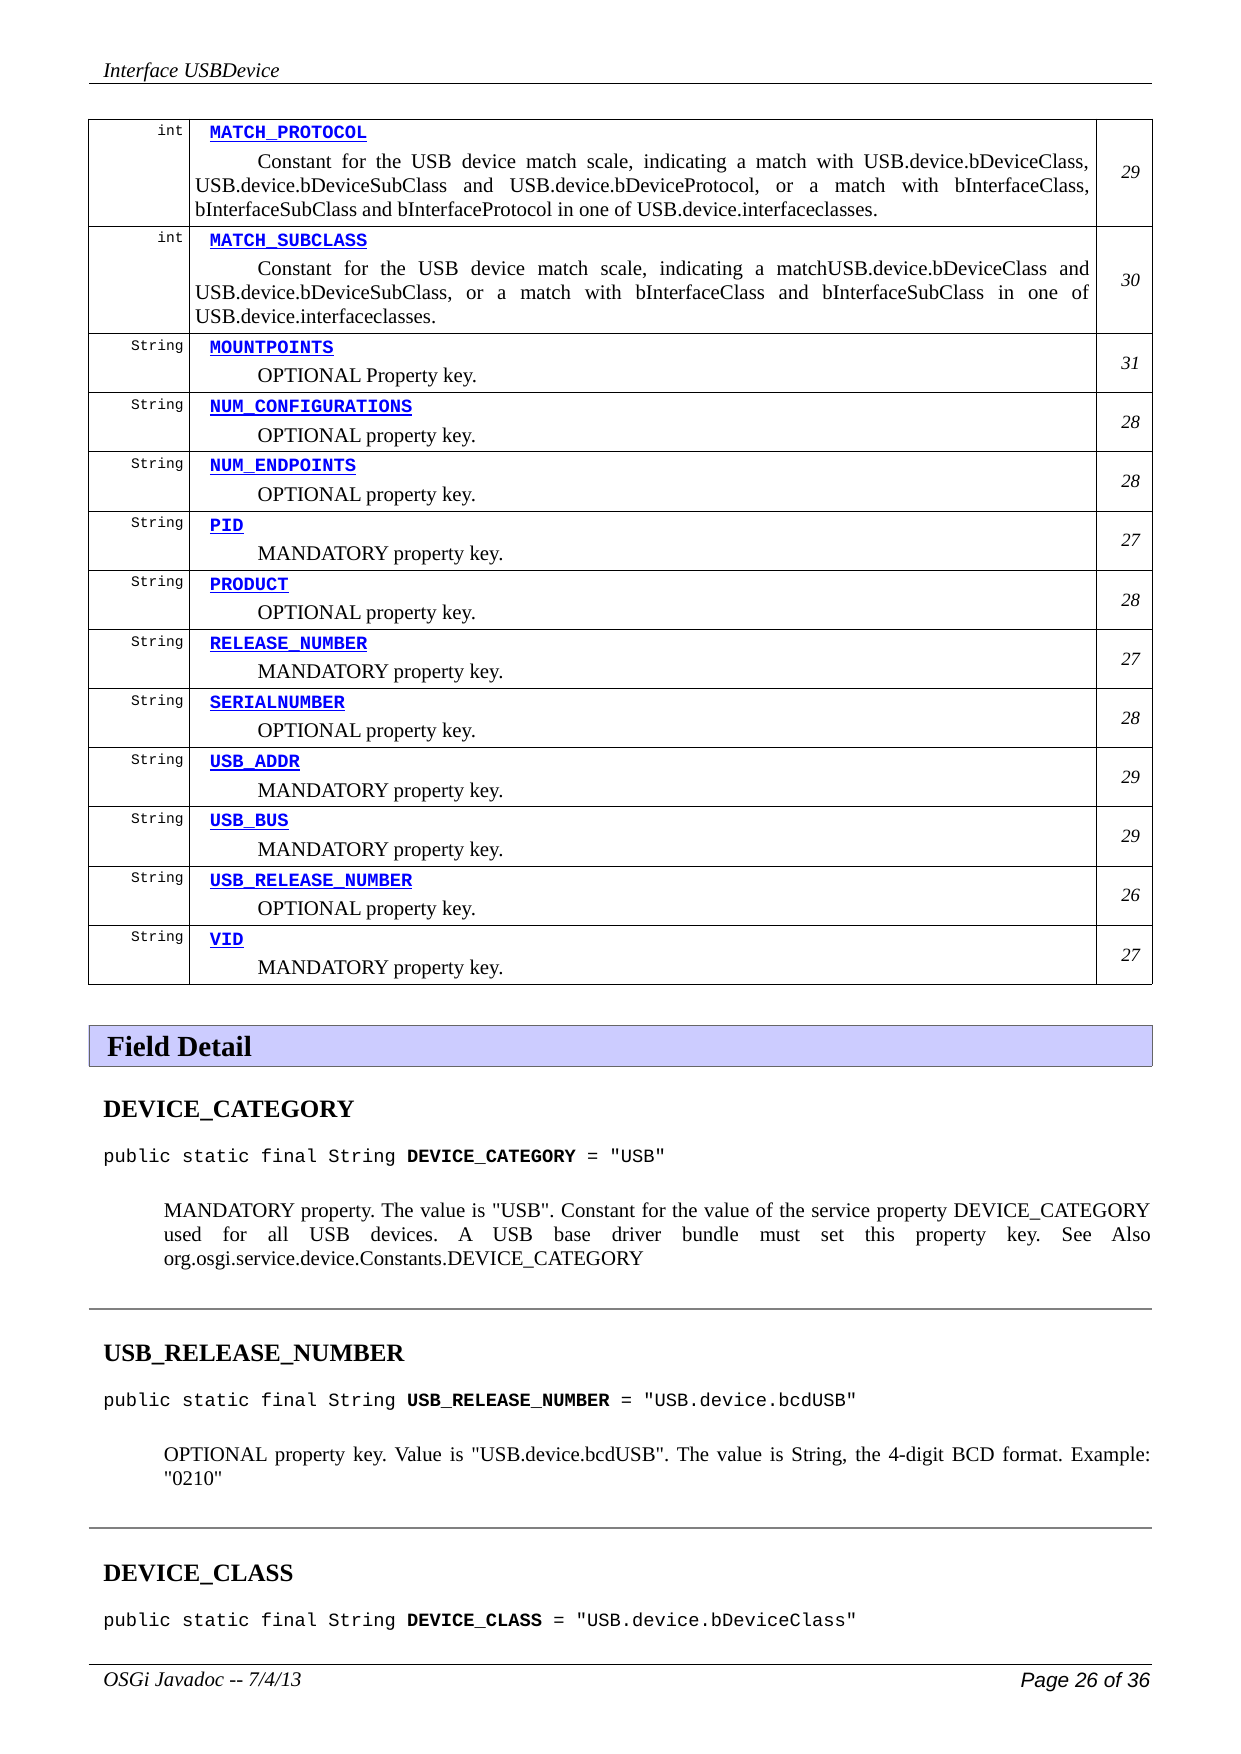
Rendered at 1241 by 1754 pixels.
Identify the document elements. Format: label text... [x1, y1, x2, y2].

table_cell MATCH_PROTOCOL Constant for the USB device match scale, indicating a match with USB.device.bDeviceClass, USB.device.bDeviceSubClass and USB.device.bDeviceProtocol, or a match with bInterfaceClass, bInterfaceSubClass and bInterfaceProtocol in one of USB.device.interfaceclasses. [190, 120, 1096, 226]
table_cell USB_RELEASE_NUMBER OPTIONAL property key. [190, 867, 1096, 925]
table_cell String [89, 867, 189, 925]
table_cell String [89, 512, 189, 570]
table_cell 28 [1097, 512, 1152, 570]
table_cell 29 [1097, 393, 1152, 451]
table_cell 27 [1097, 867, 1152, 925]
subtitle Field Detail [90, 1026, 1152, 1066]
table_cell VID MANDATORY property key. [190, 926, 1096, 984]
table_cell 29 [1097, 452, 1152, 511]
table_cell 30 [1097, 120, 1152, 226]
table_cell String [89, 334, 189, 392]
table_cell 30 [1097, 748, 1152, 806]
table_cell SERIALNUMBER OPTIONAL property key. [190, 689, 1096, 747]
table_cell MATCH_SUBCLASS Constant for the USB device match scale, indicating a matchUSB.device.bDeviceClass and USB.device.bDeviceSubClass, or a match with bInterfaceClass and bInterfaceSubClass in one of USB.device.interfaceclasses. [190, 227, 1096, 333]
table_cell String [89, 630, 189, 688]
table_cell 32 [1097, 334, 1152, 392]
text MANDATORY property. The value is "USB". Constant for the value of the service property DEVICE_CATEGORY used for all USB devices. A USB base driver bundle must set this property key. See Also org.osgi.service.device.Constants.DEVICE_CATEGORY [163, 1198, 1152, 1270]
text OPTIONAL property key. Value is "USB.device.bcdUSB". The value is String, the 4-digit BCD format. Example: "0210" [163, 1441, 1152, 1489]
table_cell 28 [1097, 630, 1152, 688]
table_cell String [89, 571, 189, 629]
table_cell 28 [1097, 926, 1152, 984]
table_cell String [89, 452, 189, 511]
subtitle USB_RELEASE_NUMBER [88, 1338, 1152, 1367]
table_cell PID MANDATORY property key. [190, 512, 1096, 570]
table_cell int [89, 227, 189, 333]
table_cell String [89, 689, 189, 747]
table_cell NUM_ENDPOINTS OPTIONAL property key. [190, 452, 1096, 511]
table_cell 29 [1097, 689, 1152, 747]
table_cell String [89, 748, 189, 806]
table_cell String [89, 926, 189, 984]
table_cell int [89, 120, 189, 226]
table_cell RELEASE_NUMBER MANDATORY property key. [190, 630, 1096, 688]
table_cell NUM_CONFIGURATIONS OPTIONAL property key. [190, 393, 1096, 451]
table_cell 30 [1097, 807, 1152, 866]
text public static final String USB_RELEASE_NUMBER = "USB.device.bcdUSB" [88, 1391, 1152, 1412]
table_cell USB_BUS MANDATORY property key. [190, 807, 1096, 866]
table_cell USB_ADDR MANDATORY property key. [190, 748, 1096, 806]
table_cell String [89, 393, 189, 451]
table_cell PRODUCT OPTIONAL property key. [190, 571, 1096, 629]
subtitle DEVICE_CATEGORY [88, 1094, 1152, 1123]
table_cell MOUNTPOINTS OPTIONAL Property key. [190, 334, 1096, 392]
text public static final String DEVICE_CLASS = "USB.device.bDeviceClass" [88, 1611, 1152, 1632]
table_cell String [89, 807, 189, 866]
table_cell 29 [1097, 571, 1152, 629]
text public static final String DEVICE_CATEGORY = "USB" [88, 1147, 1152, 1168]
table_cell 31 [1097, 227, 1152, 333]
subtitle DEVICE_CLASS [88, 1558, 1152, 1587]
